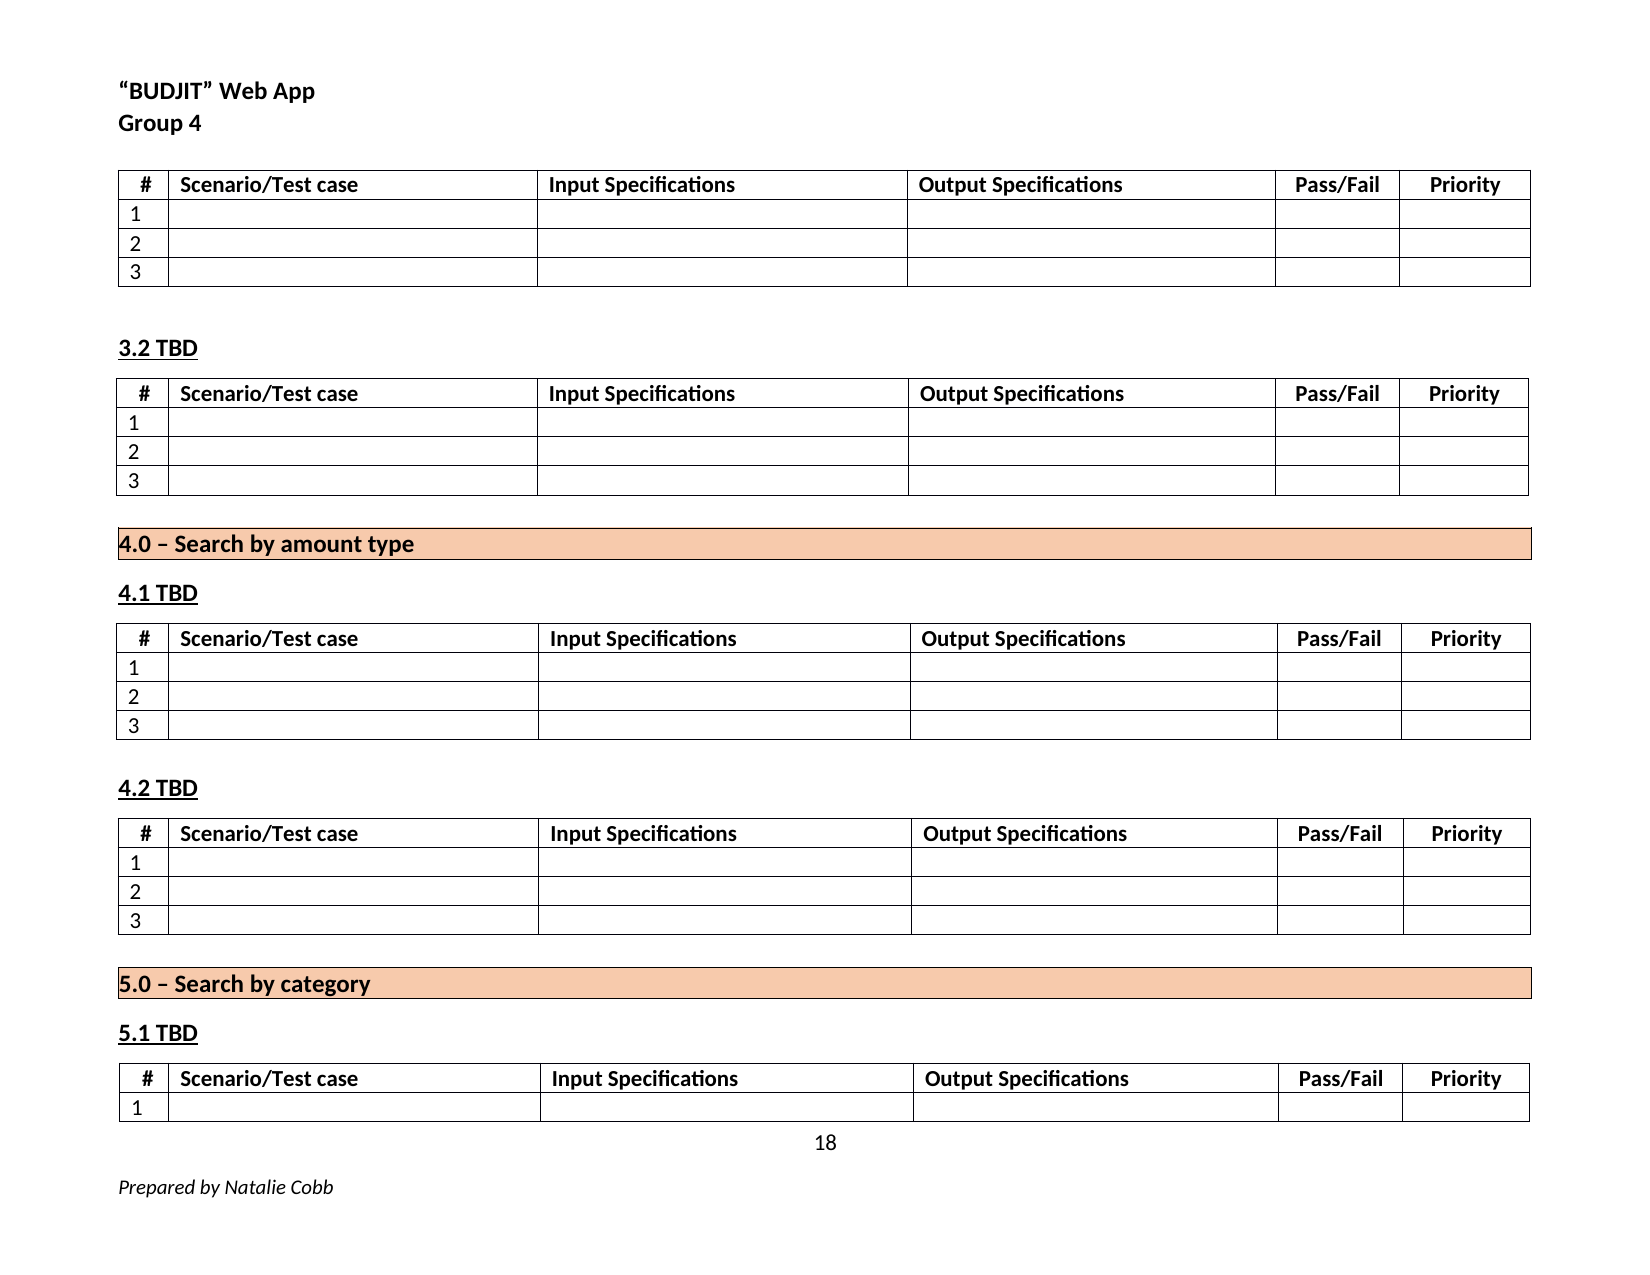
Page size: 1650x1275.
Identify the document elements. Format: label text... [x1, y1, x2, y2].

table_cell [169, 877, 538, 905]
table_cell [908, 258, 1275, 286]
table_cell [909, 466, 1275, 494]
table_cell [1402, 711, 1530, 739]
table_cell [539, 653, 910, 681]
table_cell [912, 848, 1277, 876]
table_header Input Specifications [539, 819, 911, 847]
table_header Priority [1400, 379, 1528, 407]
table_cell [1276, 200, 1399, 228]
table_header Input Specifications [538, 171, 907, 198]
table_cell [1276, 258, 1399, 286]
table_header Output Specifications [914, 1064, 1278, 1092]
text 4.0 – Search by amount type [119, 529, 1531, 559]
table_header Pass/Fail [1278, 624, 1401, 652]
table_cell [909, 408, 1275, 436]
table_cell [538, 466, 908, 494]
table_cell [1403, 1093, 1529, 1121]
table_header Input Specifications [539, 624, 910, 652]
table_cell [912, 906, 1277, 934]
table_cell 1 [117, 653, 168, 681]
table_header Pass/Fail [1276, 171, 1399, 198]
table_cell [538, 200, 907, 228]
table_header Output Specifications [909, 379, 1275, 407]
table_header # [117, 379, 168, 407]
table_cell [1404, 877, 1530, 905]
table_cell [538, 229, 907, 257]
table_cell [539, 877, 911, 905]
table_cell 2 [119, 877, 168, 905]
table_cell [1276, 408, 1399, 436]
table_cell 3 [119, 258, 168, 286]
table_cell [1278, 653, 1401, 681]
table_header Priority [1404, 819, 1530, 847]
table_cell [912, 877, 1277, 905]
table_header Pass/Fail [1279, 1064, 1402, 1092]
table_cell [541, 1093, 913, 1121]
table_cell [914, 1093, 1278, 1121]
table_cell [1276, 437, 1399, 465]
table_cell 2 [117, 682, 168, 710]
table_cell 2 [117, 437, 168, 465]
text 5.0 – Search by category [119, 968, 1531, 998]
table_cell [169, 1093, 540, 1121]
table_cell [169, 408, 537, 436]
table_header Input Specifications [541, 1064, 913, 1092]
table_cell 3 [117, 466, 168, 494]
table_cell [1402, 653, 1530, 681]
table_header Output Specifications [908, 171, 1275, 198]
table_cell 3 [119, 906, 168, 934]
table_cell 1 [120, 1093, 168, 1121]
text 3.2 TBD [118, 332, 1532, 363]
table_header Scenario/Test case [169, 171, 537, 198]
table_cell [909, 437, 1275, 465]
table_cell [538, 408, 908, 436]
table_header Scenario/Test case [169, 379, 537, 407]
table_cell [1278, 848, 1403, 876]
table_header Pass/Fail [1276, 379, 1399, 407]
table_cell [539, 848, 911, 876]
table_cell [1278, 906, 1403, 934]
table_cell [1404, 906, 1530, 934]
text 4.2 TBD [118, 772, 1532, 803]
table_cell [538, 437, 908, 465]
table_cell [911, 711, 1277, 739]
table_cell [539, 682, 910, 710]
table_cell [1400, 408, 1528, 436]
table_cell [169, 682, 538, 710]
table_cell [911, 653, 1277, 681]
table_header # [119, 819, 168, 847]
table_cell 1 [119, 200, 168, 228]
table_header Priority [1400, 171, 1530, 198]
table_cell 1 [119, 848, 168, 876]
table_cell [911, 682, 1277, 710]
table_cell [1400, 229, 1530, 257]
table_cell [169, 711, 538, 739]
table_cell [1400, 258, 1530, 286]
table_cell [538, 258, 907, 286]
text 5.1 TBD [118, 1017, 1532, 1047]
table_header Pass/Fail [1278, 819, 1403, 847]
table_cell [1279, 1093, 1402, 1121]
table_header Output Specifications [911, 624, 1277, 652]
table_cell [908, 229, 1275, 257]
table_header Scenario/Test case [169, 819, 538, 847]
text 4.1 TBD [118, 577, 1532, 608]
table_cell [169, 848, 538, 876]
table_header Scenario/Test case [169, 624, 538, 652]
table_cell [1400, 466, 1528, 494]
table_cell [169, 653, 538, 681]
table_header # [117, 624, 168, 652]
table_cell [539, 906, 911, 934]
table_cell 1 [117, 408, 168, 436]
table_cell 2 [119, 229, 168, 257]
table_cell [1278, 711, 1401, 739]
table_cell [169, 466, 537, 494]
table_cell [1402, 682, 1530, 710]
table_header # [119, 171, 168, 198]
table_header Scenario/Test case [169, 1064, 540, 1092]
table_cell [539, 711, 910, 739]
table_cell [1278, 682, 1401, 710]
table_cell [1400, 437, 1528, 465]
table_header # [120, 1064, 168, 1092]
table_cell [169, 906, 538, 934]
table_header Output Specifications [912, 819, 1277, 847]
table_cell [1404, 848, 1530, 876]
table_cell [1276, 229, 1399, 257]
table_cell [169, 200, 537, 228]
table_header Input Specifications [538, 379, 908, 407]
table_cell [169, 258, 537, 286]
table_cell [908, 200, 1275, 228]
table_header Priority [1403, 1064, 1529, 1092]
table_cell [1400, 200, 1530, 228]
table_cell [169, 437, 537, 465]
table_cell [1278, 877, 1403, 905]
table_cell [1276, 466, 1399, 494]
table_cell 3 [117, 711, 168, 739]
table_cell [169, 229, 537, 257]
table_header Priority [1402, 624, 1530, 652]
